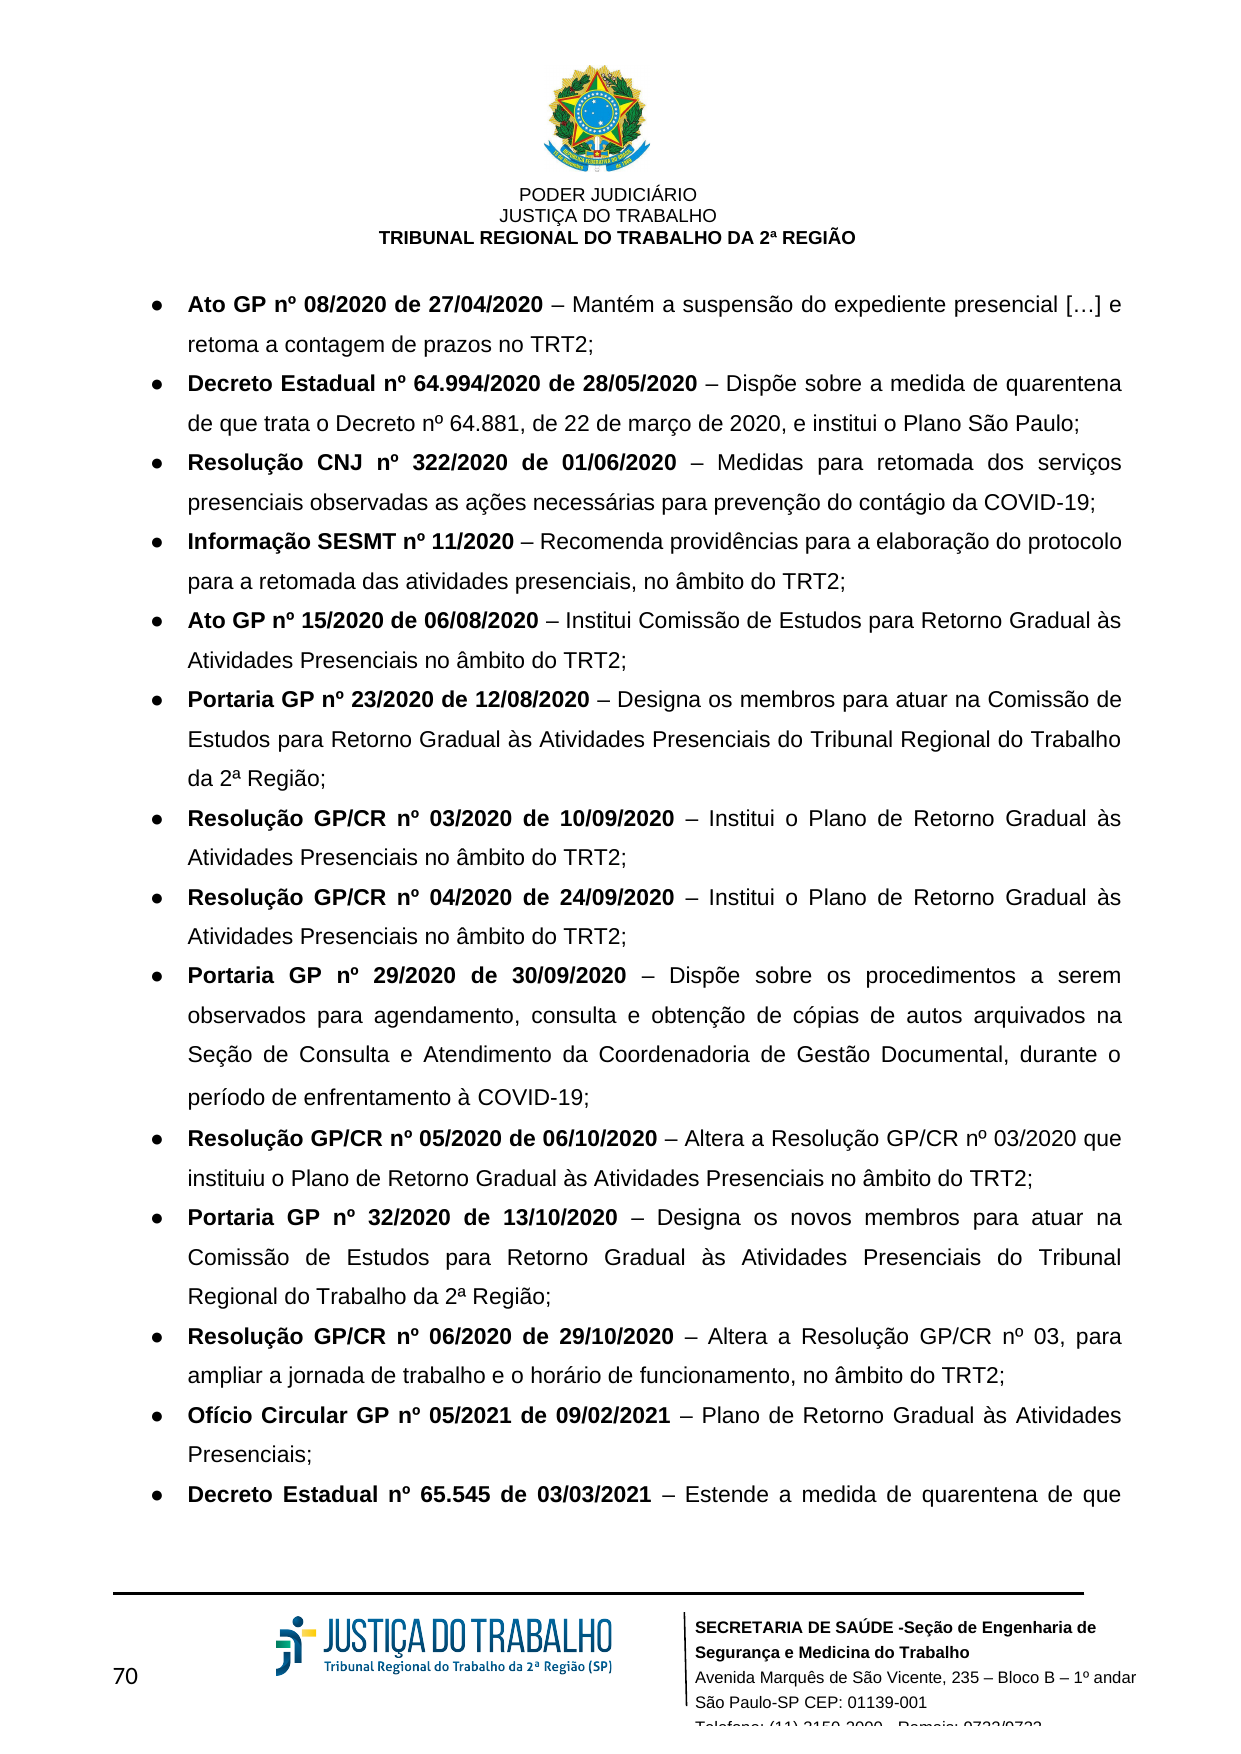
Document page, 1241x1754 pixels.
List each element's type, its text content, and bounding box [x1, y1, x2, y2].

list Informação SESMT nº 11/2020 – Recomenda providências para a elaboração do protocolo para a retomada das atividades presenciais, no âmbito do TRT2; [150, 528, 1122, 594]
list Decreto Estadual nº 64.994/2020 de 28/05/2020 – Dispõe sobre a medida de quarentena de que trata o Decreto nº 64.881, de 22 de março de 2020, e institui o Plano São Paulo; [150, 370, 1122, 436]
list Portaria GP nº 32/2020 de 13/10/2020 – Designa os novos membros para atuar na Comissão de Estudos para Retorno Gradual às Atividades Presenciais do Tribunal Regional do Trabalho da 2ª Região; [150, 1204, 1122, 1309]
list Resolução GP/CR nº 06/2020 de 29/10/2020 – Altera a Resolução GP/CR nº 03, para ampliar a jornada de trabalho e o horário de funcionamento, no âmbito do TRT2; [150, 1323, 1122, 1388]
list Portaria GP nº 23/2020 de 12/08/2020 – Designa os membros para atuar na Comissão de Estudos para Retorno Gradual às Atividades Presenciais do Tribunal Regional do Trabalho da 2ª Região; [150, 686, 1122, 791]
picture [276, 1616, 612, 1676]
list Resolução GP/CR nº 05/2020 de 06/10/2020 – Altera a Resolução GP/CR nº 03/2020 que instituiu o Plano de Retorno Gradual às Atividades Presenciais no âmbito do TRT2; [150, 1125, 1122, 1191]
list Ofício Circular GP nº 05/2021 de 09/02/2021 – Plano de Retorno Gradual às Atividades Presenciais; [150, 1402, 1122, 1467]
list Portaria GP nº 29/2020 de 30/09/2020 – Dispõe sobre os procedimentos a serem observados para agendamento, consulta e obtenção de cópias de autos arquivados na Seção de Consulta e Atendimento da Coordenadoria de Gestão Documental, durante o período de enfrentamento à COVID-19; [150, 962, 1122, 1111]
list Resolução GP/CR nº 03/2020 de 10/09/2020 – Institui o Plano de Retorno Gradual às Atividades Presenciais no âmbito do TRT2; [150, 804, 1122, 870]
list Ato GP nº 15/2020 de 06/08/2020 – Institui Comissão de Estudos para Retorno Gradual às Atividades Presenciais no âmbito do TRT2; [150, 607, 1122, 673]
picture [543, 65, 650, 172]
list Resolução GP/CR nº 04/2020 de 24/09/2020 – Institui o Plano de Retorno Gradual às Atividades Presenciais no âmbito do TRT2; [150, 883, 1122, 949]
list Ato GP nº 08/2020 de 27/04/2020 – Mantém a suspensão do expediente presencial […] e retoma a contagem de prazos no TRT2; [150, 291, 1122, 357]
list Resolução CNJ nº 322/2020 de 01/06/2020 – Medidas para retomada dos serviços presenciais observadas as ações necessárias para prevenção do contágio da COVID-19; [150, 449, 1122, 515]
list Decreto Estadual nº 65.545 de 03/03/2021 – Estende a medida de quarentena de que [150, 1481, 1122, 1507]
